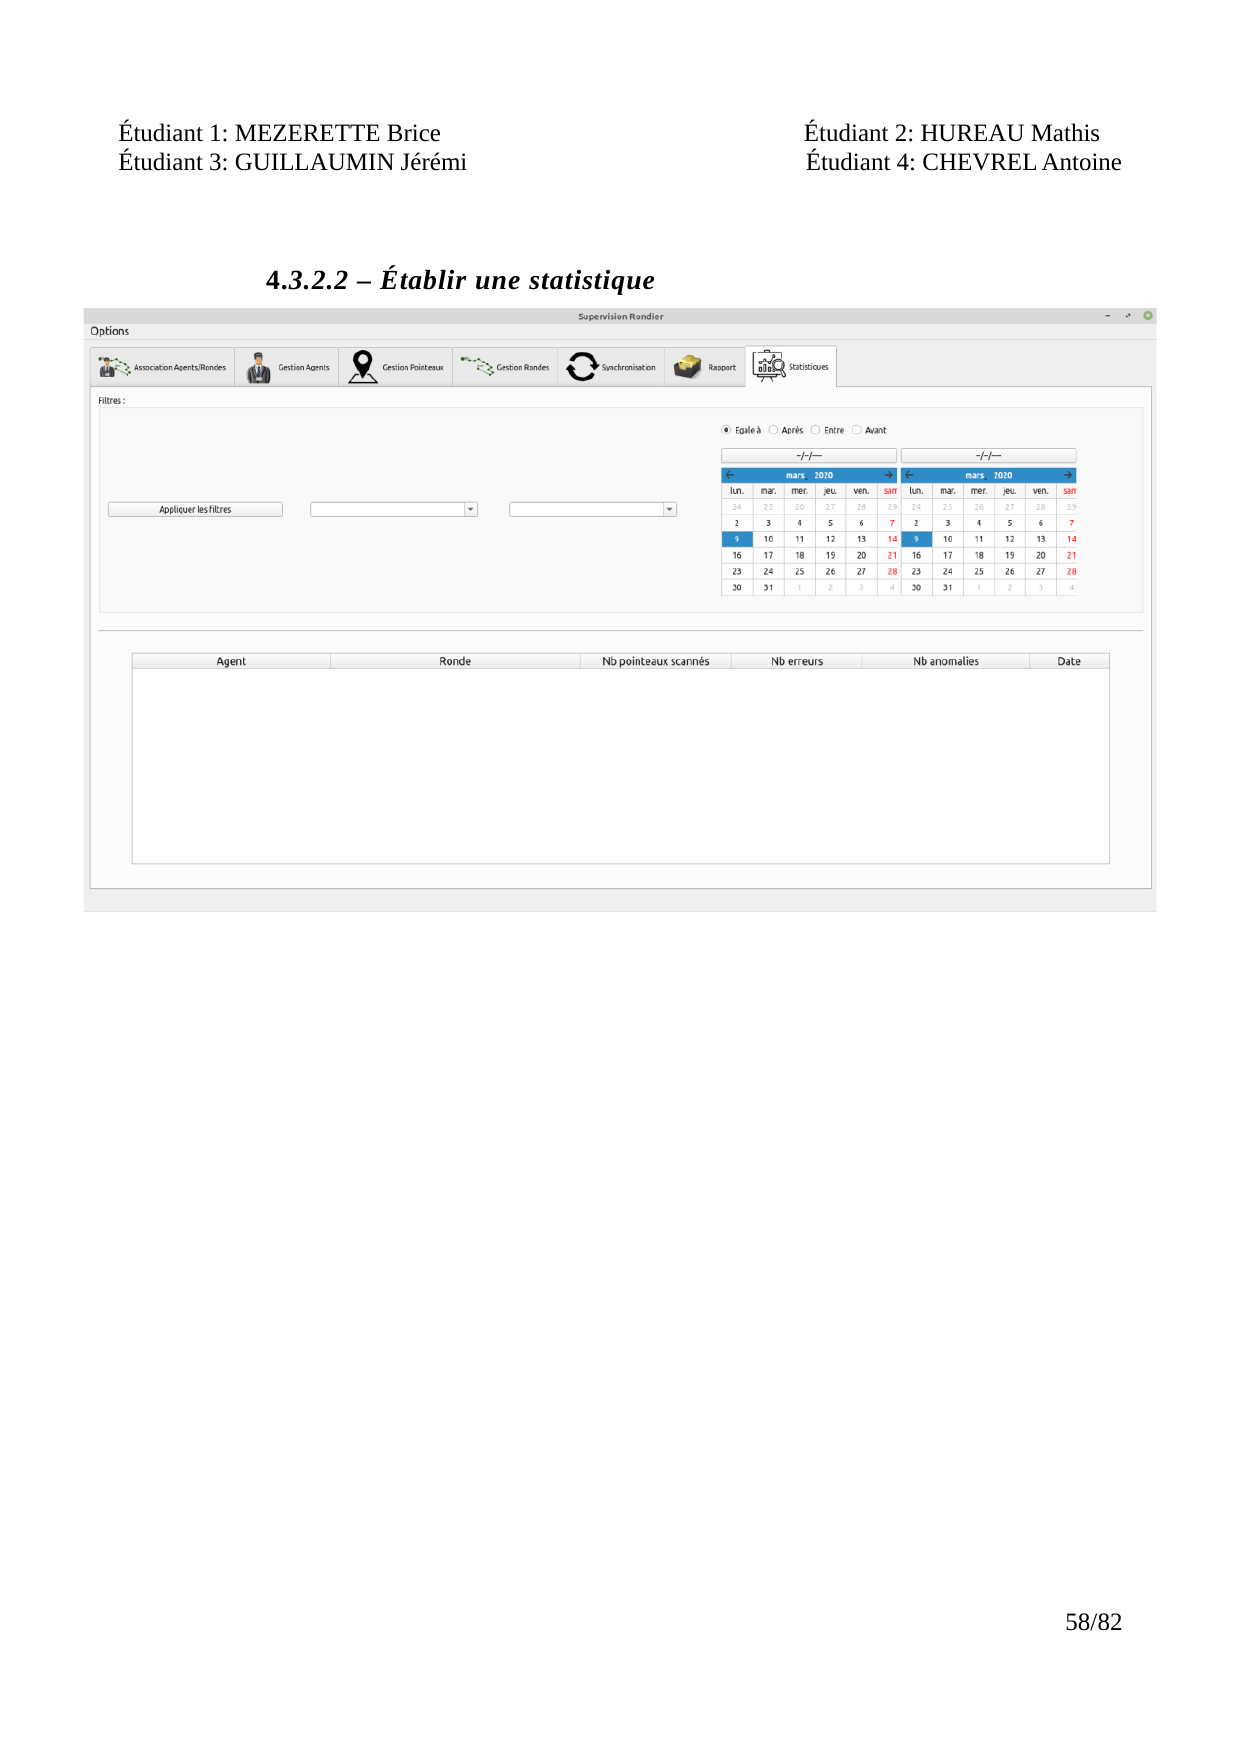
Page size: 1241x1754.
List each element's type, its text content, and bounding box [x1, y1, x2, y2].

picture [83, 308, 1157, 912]
subtitle 4.3.2.2 – Établir une statistique [118, 264, 1122, 296]
